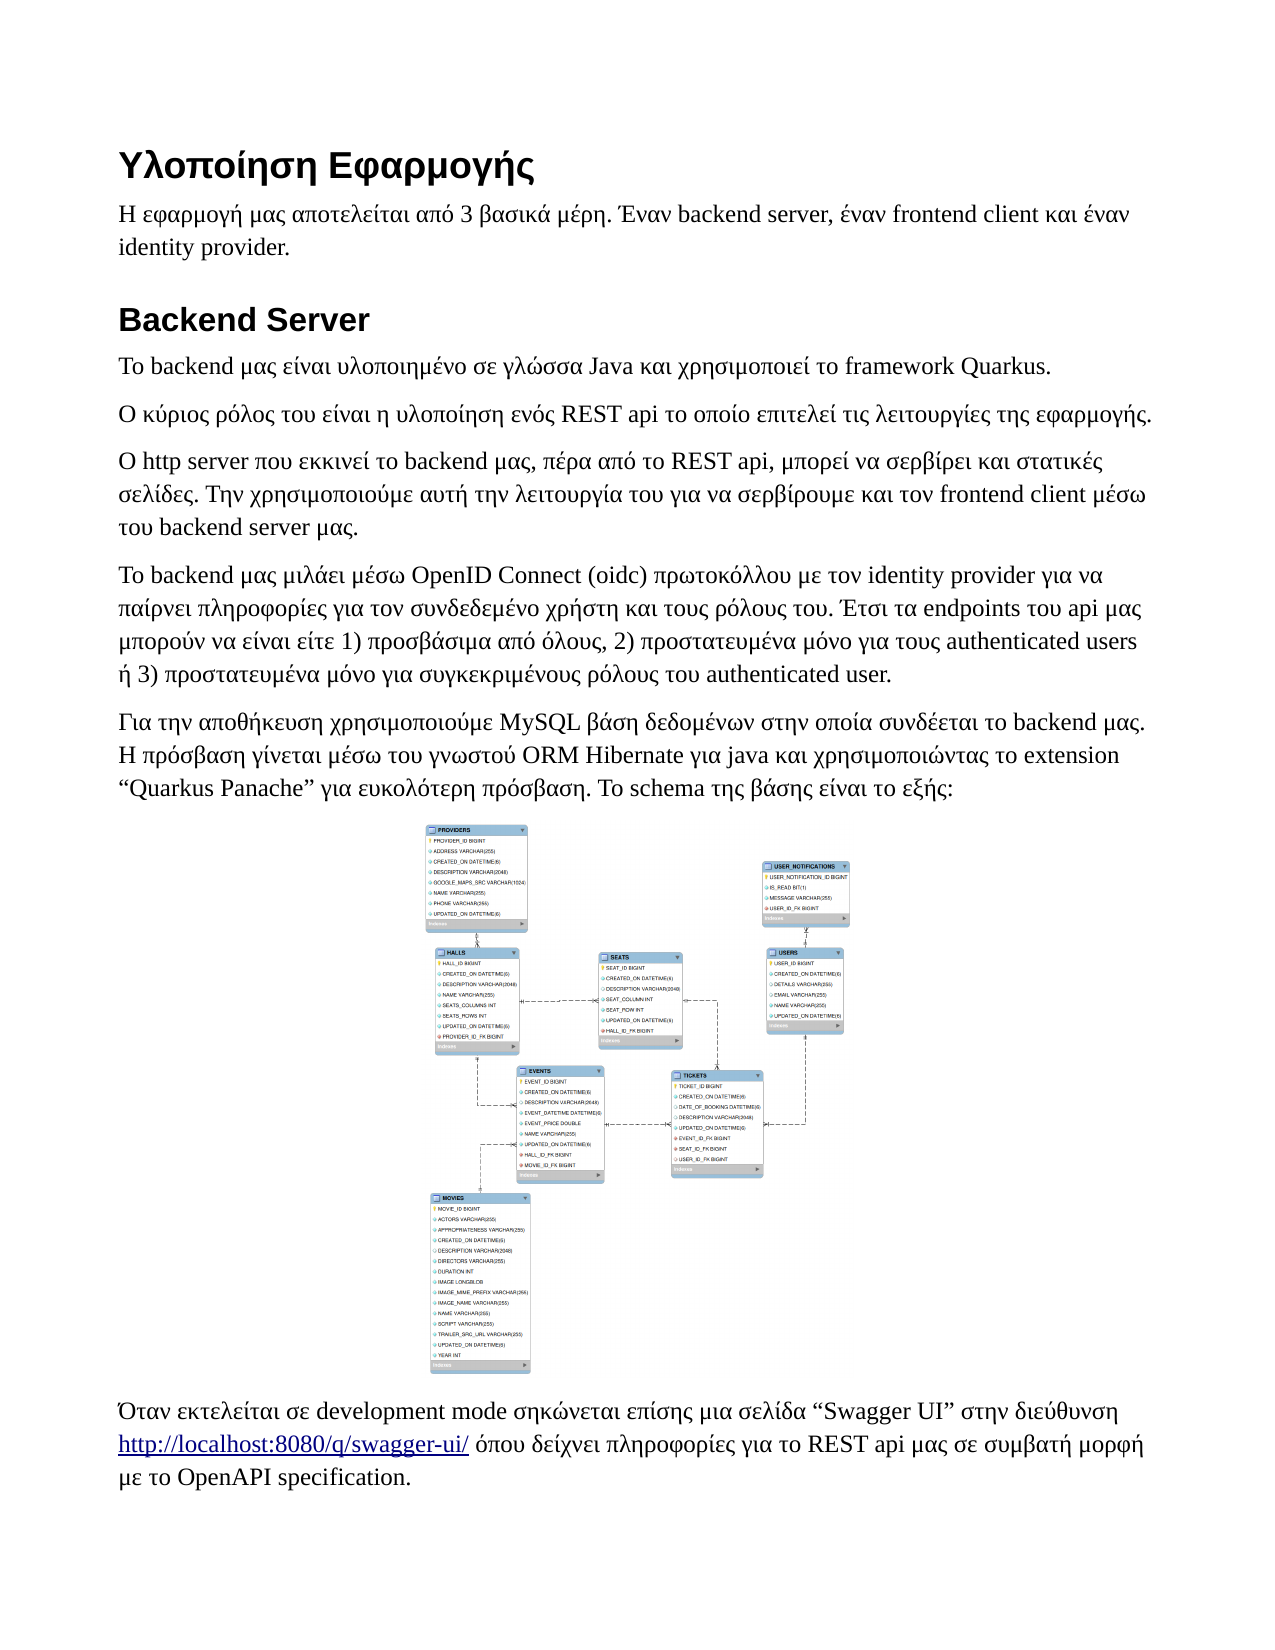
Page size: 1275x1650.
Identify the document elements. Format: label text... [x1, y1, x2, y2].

text Το backend μας είναι υλοποιημένο σε γλώσσα Java και χρησιμοποιεί το framework Quarkus. [118, 351, 1157, 380]
text Το backend μας μιλάει μέσω OpenID Connect (oidc) πρωτοκόλλου με τον identity provider για να παίρνει πληροφορίες για τον συνδεδεμένο χρήστη και τους ρόλους του. Έτσι τα endpoints του api μας μπορούν να είναι είτε 1) προσβάσιμα από όλους, 2) προστατευμένα μόνο για τους authenticated users ή 3) προστατευμένα μόνο για συγκεκριμένους ρόλους του authenticated user. [118, 560, 1157, 688]
text Η εφαρμογή μας αποτελείται από 3 βασικά μέρη. Έναν backend server, έναν frontend client και έναν identity provider. [118, 199, 1157, 261]
picture [421, 820, 854, 1378]
text Όταν εκτελείται σε development mode σηκώνεται επίσης μια σελίδα “Swagger UI” στην διεύθυνση http://localhost:8080/q/swagger-ui/ όπου δείχνει πληροφορίες για το REST api μας σε συμβατή μορφή με το OpenAPI specification. [118, 1396, 1157, 1491]
subtitle Υλοποίηση Εφαρμογής [118, 143, 1157, 186]
text Για την αποθήκευση χρησιμοποιούμε MySQL βάση δεδομένων στην οποία συνδέεται το backend μας. Η πρόσβαση γίνεται μέσω του γνωστού ORM Hibernate για java και χρησιμοποιώντας το extension “Quarkus Panache” για ευκολότερη πρόσβαση. Το schema της βάσης είναι το εξής: [118, 707, 1157, 801]
subtitle Backend Server [118, 300, 1157, 339]
text Ο http server που εκκινεί το backend μας, πέρα από το REST api, μπορεί να σερβίρει και στατικές σελίδες. Την χρησιμοποιούμε αυτή την λειτουργία του για να σερβίρουμε και τον frontend client μέσω του backend server μας. [118, 446, 1157, 541]
text Ο κύριος ρόλος του είναι η υλοποίηση ενός REST api το οποίο επιτελεί τις λειτουργίες της εφαρμογής. [118, 399, 1157, 427]
